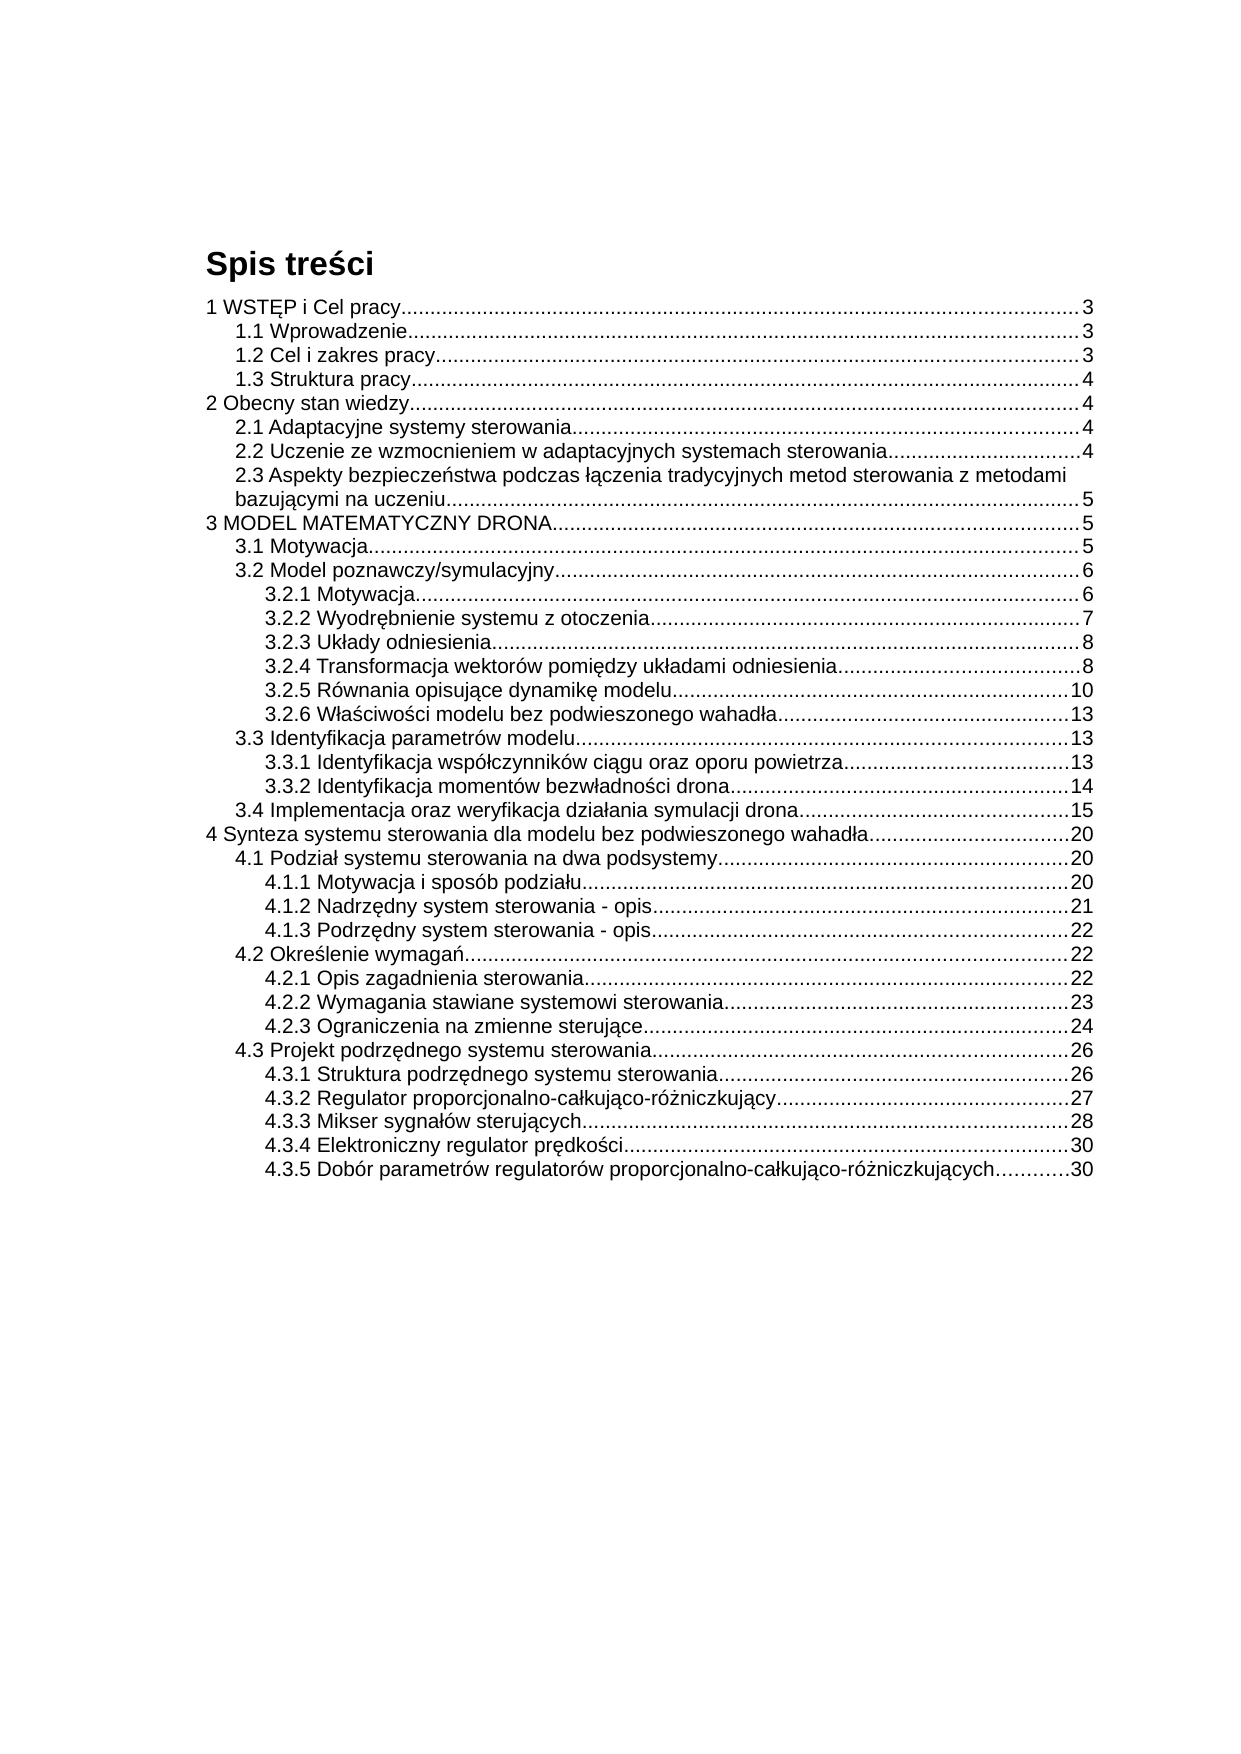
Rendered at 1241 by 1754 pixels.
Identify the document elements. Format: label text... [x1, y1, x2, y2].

text 2.3 Aspekty bezpieczeństwa podczas łączenia tradycyjnych metod sterowania z metodami bazującymi na uczeniu 5 [235, 462, 1093, 510]
subtitle Spis treści [206, 244, 1093, 282]
text 3.2 Model poznawczy/symulacyjny 6 [235, 558, 1093, 582]
text 3.2.6 Właściwości modelu bez podwieszonego wahadła 13 [264, 702, 1093, 726]
text 1.3 Struktura pracy 4 [235, 367, 1093, 391]
text 4.3.3 Mikser sygnałów sterujących 28 [264, 1109, 1093, 1133]
text 4.2.1 Opis zagadnienia sterowania 22 [264, 966, 1093, 989]
text 1.2 Cel i zakres pracy 3 [235, 343, 1093, 367]
text 4.3.1 Struktura podrzędnego systemu sterowania 26 [264, 1061, 1093, 1085]
text 2 Obecny stan wiedzy 4 [206, 391, 1093, 414]
text 2.2 Uczenie ze wzmocnieniem w adaptacyjnych systemach sterowania 4 [235, 438, 1093, 462]
text 3.3 Identyfikacja parametrów modelu 13 [235, 726, 1093, 750]
text 4.2 Określenie wymagań 22 [235, 942, 1093, 966]
text 3.1 Motywacja 5 [235, 534, 1093, 558]
text 3.2.5 Równania opisujące dynamikę modelu 10 [264, 678, 1093, 702]
text 3.3.1 Identyfikacja współczynników ciągu oraz oporu powietrza 13 [264, 750, 1093, 774]
text 1 WSTĘP i Cel pracy 3 [206, 295, 1093, 319]
text 3.2.1 Motywacja 6 [264, 582, 1093, 606]
text 4.3.4 Elektroniczny regulator prędkości 30 [264, 1133, 1093, 1157]
text 3.2.3 Układy odniesienia 8 [264, 630, 1093, 654]
text 4.1.3 Podrzędny system sterowania - opis 22 [264, 918, 1093, 942]
text 2.1 Adaptacyjne systemy sterowania 4 [235, 414, 1093, 438]
text 4.1.2 Nadrzędny system sterowania - opis 21 [264, 894, 1093, 918]
text 4.3.5 Dobór parametrów regulatorów proporcjonalno-całkująco-różniczkujących 30 [264, 1157, 1093, 1181]
text 4.3.2 Regulator proporcjonalno-całkująco-różniczkujący 27 [264, 1085, 1093, 1109]
text 4.2.3 Ograniczenia na zmienne sterujące 24 [264, 1013, 1093, 1037]
text 1.1 Wprowadzenie 3 [235, 319, 1093, 343]
text 4.2.2 Wymagania stawiane systemowi sterowania 23 [264, 989, 1093, 1013]
text 3.4 Implementacja oraz weryfikacja działania symulacji drona 15 [235, 798, 1093, 822]
text 4.1.1 Motywacja i sposób podziału 20 [264, 870, 1093, 894]
text 4 Synteza systemu sterowania dla modelu bez podwieszonego wahadła 20 [206, 822, 1093, 846]
text 3 MODEL MATEMATYCZNY DRONA 5 [206, 510, 1093, 534]
text 3.3.2 Identyfikacja momentów bezwładności drona 14 [264, 774, 1093, 798]
text 3.2.4 Transformacja wektorów pomiędzy układami odniesienia 8 [264, 654, 1093, 678]
text 3.2.2 Wyodrębnienie systemu z otoczenia 7 [264, 606, 1093, 630]
text 4.3 Projekt podrzędnego systemu sterowania 26 [235, 1037, 1093, 1061]
text 4.1 Podział systemu sterowania na dwa podsystemy 20 [235, 846, 1093, 870]
